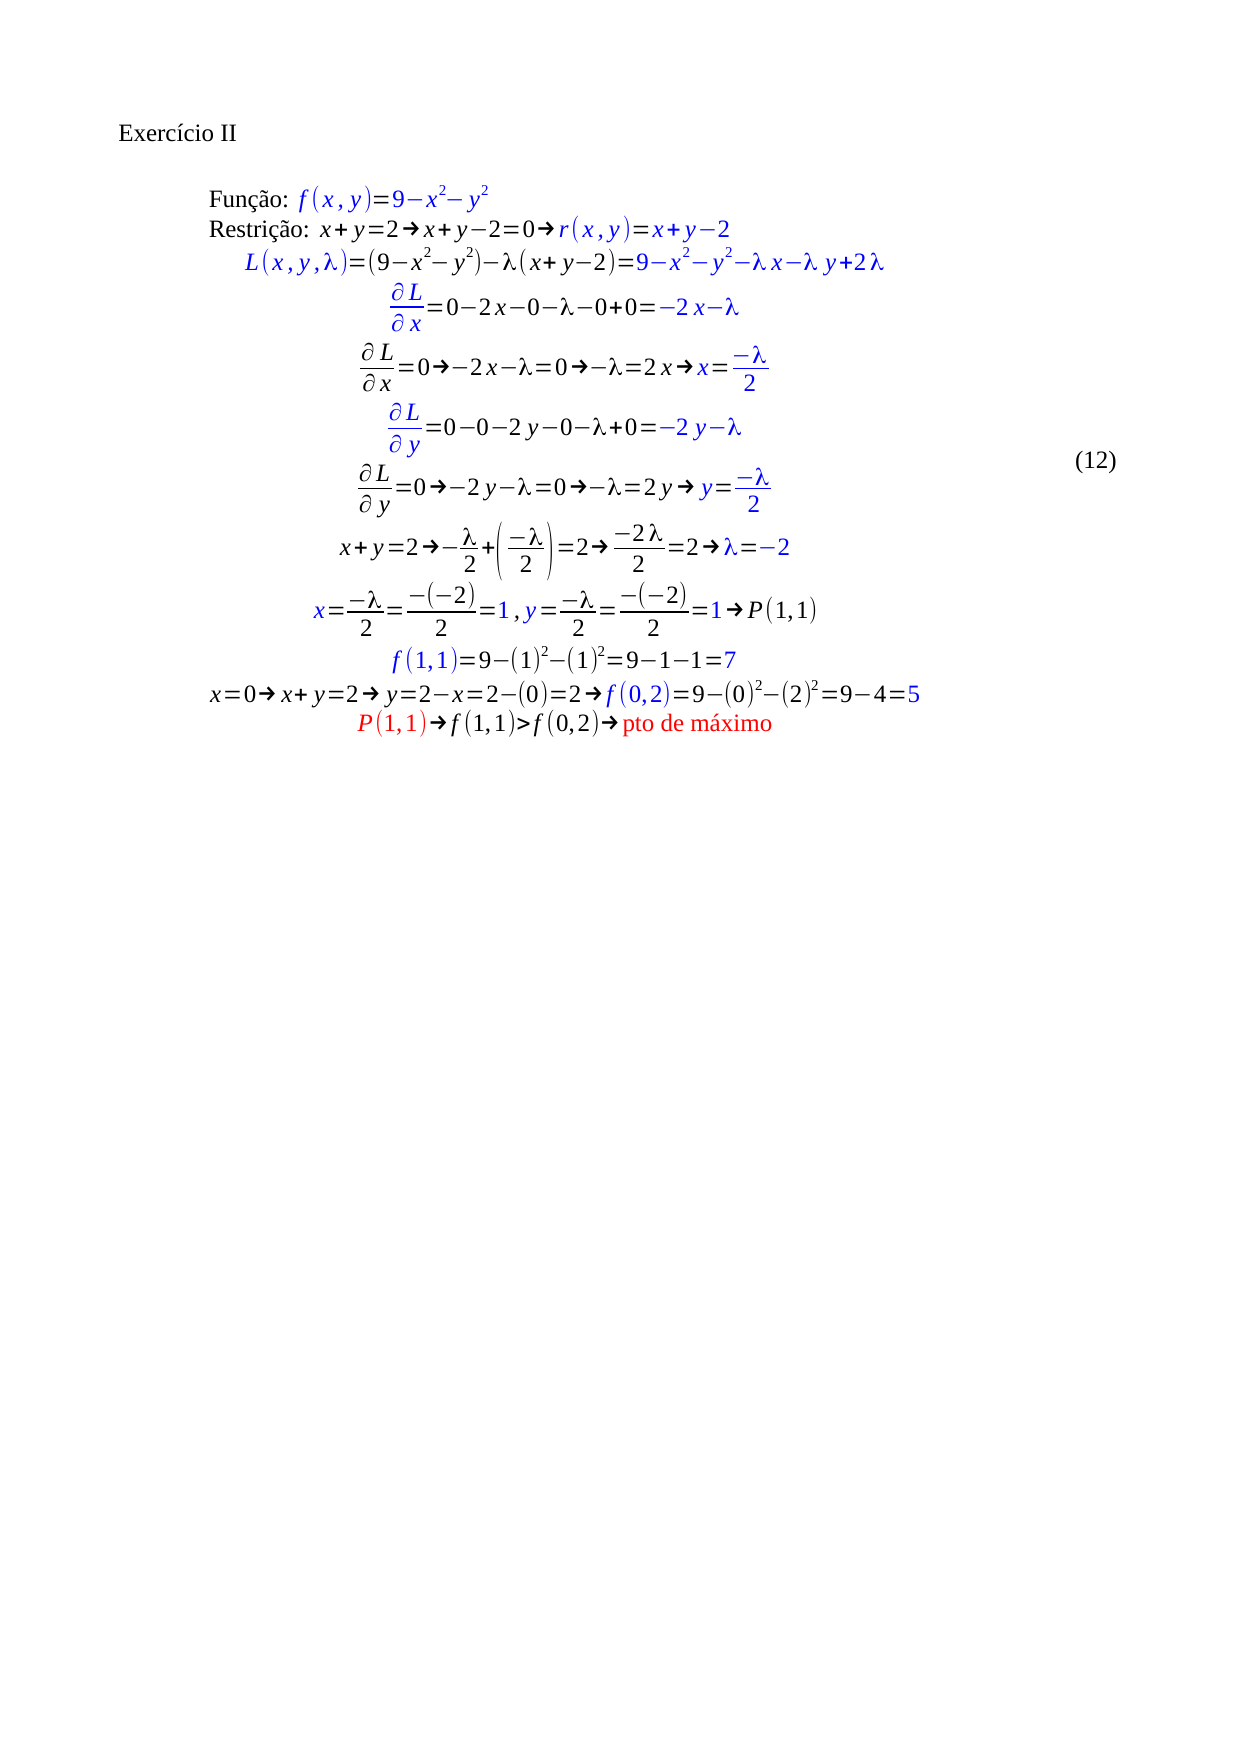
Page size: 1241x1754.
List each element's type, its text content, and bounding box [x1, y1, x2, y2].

table_header (12) [1010, 176, 1122, 744]
table_header [118, 176, 1010, 744]
text Exercício II [118, 118, 1122, 147]
